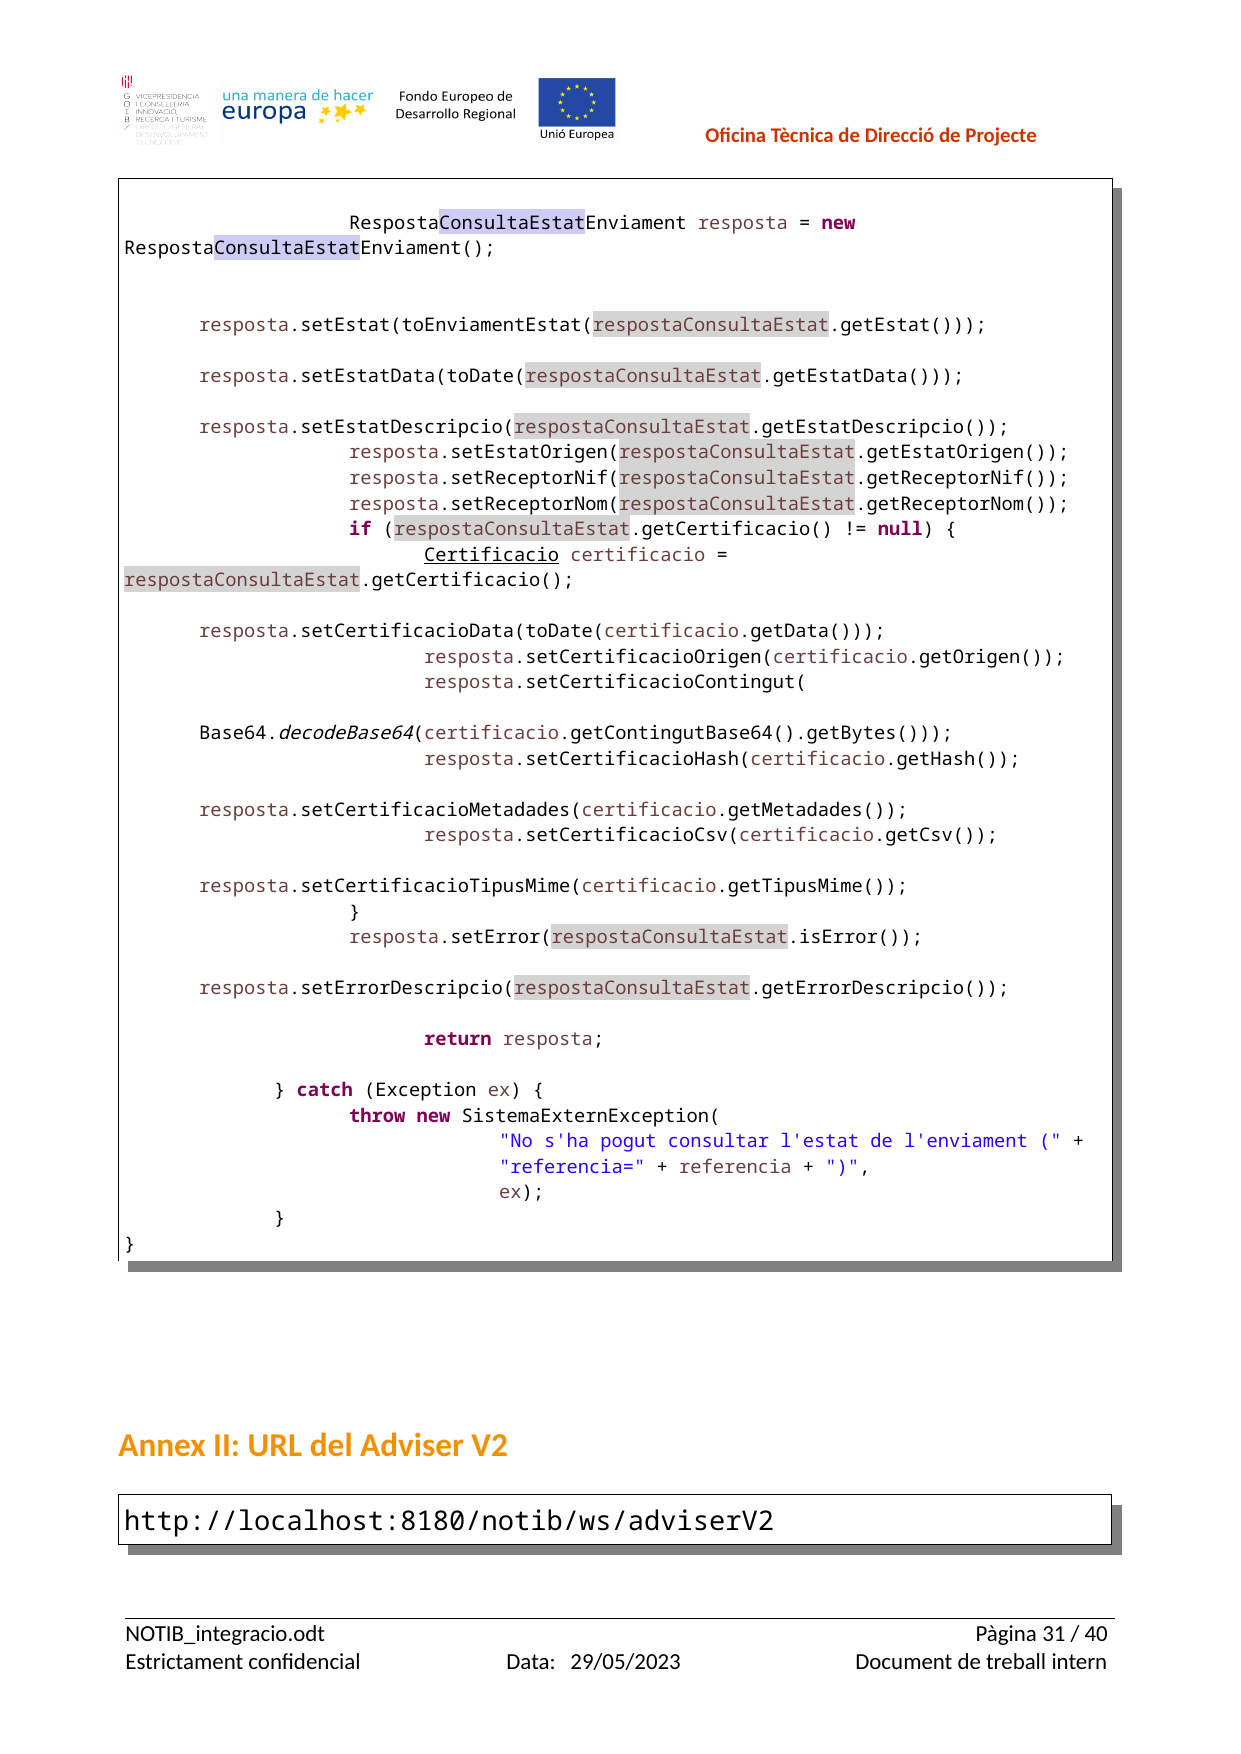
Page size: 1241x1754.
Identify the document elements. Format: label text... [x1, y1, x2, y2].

subtitle Annex II: URL del Adviser V2 [118, 1424, 1122, 1465]
table_header RespostaConsultaEstatEnviament resposta = new RespostaConsultaEstatEnviament(); resposta.setEstat(toEnviamentEstat(respostaConsultaEstat.getEstat())); resposta.setEstatData(toDate(respostaConsultaEstat.getEstatData())); resposta.setEstatDescripcio(respostaConsultaEstat.getEstatDescripcio()); resposta.setEstatOrigen(respostaConsultaEstat.getEstatOrigen()); resposta.setReceptorNif(respostaConsultaEstat.getReceptorNif()); resposta.setReceptorNom(respostaConsultaEstat.getReceptorNom()); if (respostaConsultaEstat.getCertificacio() != null) { Certificacio certificacio = respostaConsultaEstat.getCertificacio(); resposta.setCertificacioData(toDate(certificacio.getData())); resposta.setCertificacioOrigen(certificacio.getOrigen()); resposta.setCertificacioContingut( Base64.decodeBase64(certificacio.getContingutBase64().getBytes())); resposta.setCertificacioHash(certificacio.getHash()); resposta.setCertificacioMetadades(certificacio.getMetadades()); resposta.setCertificacioCsv(certificacio.getCsv()); resposta.setCertificacioTipusMime(certificacio.getTipusMime()); } resposta.setError(respostaConsultaEstat.isError()); resposta.setErrorDescripcio(respostaConsultaEstat.getErrorDescripcio()); return resposta; } catch (Exception ex) { throw new SistemaExternException( "No s'ha pogut consultar l'estat de l'enviament (" + "referencia=" + referencia + ")", ex); } } [119, 179, 1112, 1261]
table_header http://localhost:8180/notib/ws/adviserV2 [119, 1495, 1111, 1544]
picture [118, 73, 213, 147]
picture [219, 73, 621, 147]
